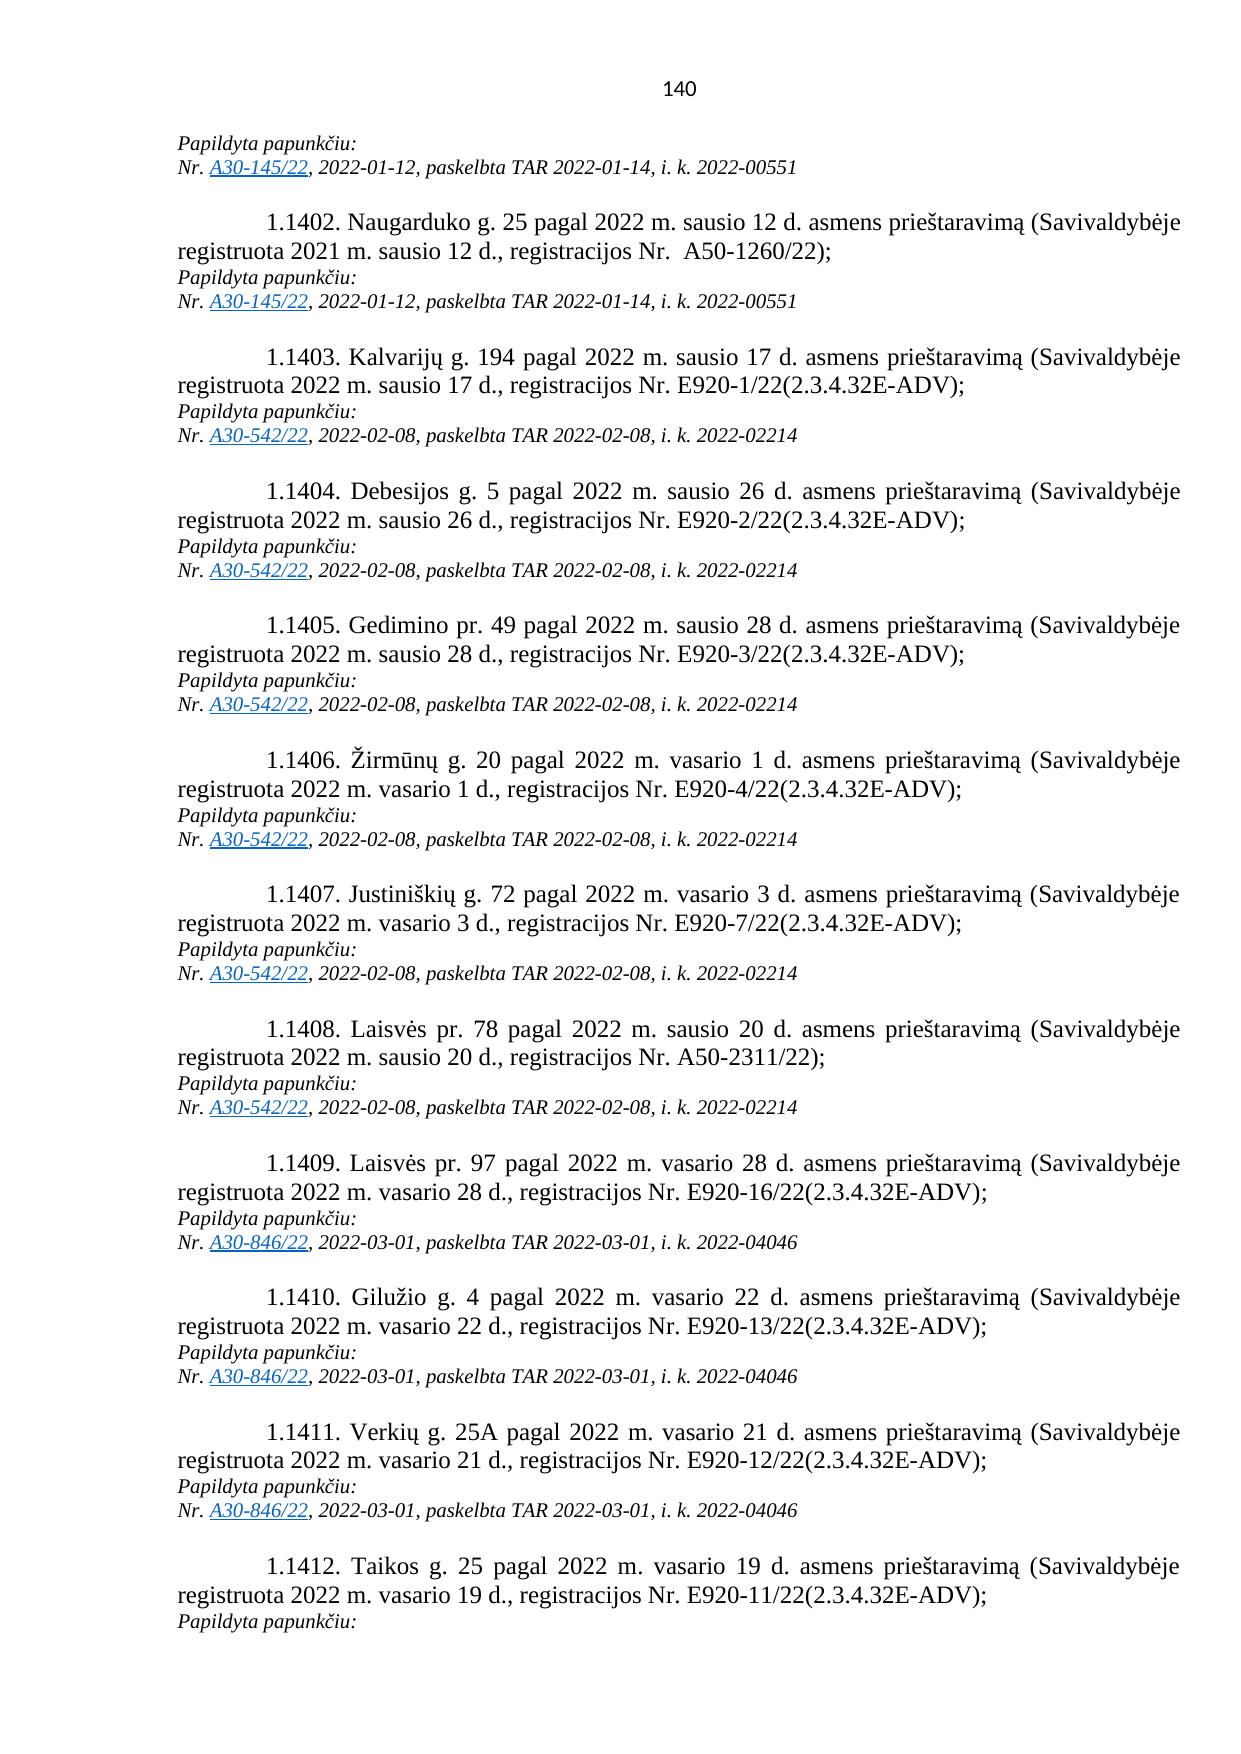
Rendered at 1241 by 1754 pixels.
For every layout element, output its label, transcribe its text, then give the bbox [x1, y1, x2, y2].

text Papildyta papunkčiu: [177, 399, 1181, 423]
text Nr. A30-846/22, 2022-03-01, paskelbta TAR 2022-03-01, i. k. 2022-04046 [177, 1364, 1181, 1388]
text Nr. A30-846/22, 2022-03-01, paskelbta TAR 2022-03-01, i. k. 2022-04046 [177, 1498, 1181, 1522]
text Papildyta papunkčiu: [177, 534, 1181, 558]
text Papildyta papunkčiu: [177, 1340, 1181, 1364]
text 1.1403. Kalvarijų g. 194 pagal 2022 m. sausio 17 d. asmens prieštaravimą (Savivaldybėje registruota 2022 m. sausio 17 d., registracijos Nr. E920-1/22(2.3.4.32E-ADV); [177, 342, 1181, 399]
text Nr. A30-542/22, 2022-02-08, paskelbta TAR 2022-02-08, i. k. 2022-02214 [177, 1095, 1181, 1119]
text Nr. A30-145/22, 2022-01-12, paskelbta TAR 2022-01-14, i. k. 2022-00551 [177, 289, 1181, 313]
text 1.1410. Gilužio g. 4 pagal 2022 m. vasario 22 d. asmens prieštaravimą (Savivaldybėje registruota 2022 m. vasario 22 d., registracijos Nr. E920-13/22(2.3.4.32E-ADV); [177, 1282, 1181, 1340]
text Papildyta papunkčiu: [177, 802, 1181, 827]
text Papildyta papunkčiu: [177, 1474, 1181, 1498]
text 1.1404. Debesijos g. 5 pagal 2022 m. sausio 26 d. asmens prieštaravimą (Savivaldybėje registruota 2022 m. sausio 26 d., registracijos Nr. E920-2/22(2.3.4.32E-ADV); [177, 476, 1181, 534]
text 1.1402. Naugarduko g. 25 pagal 2022 m. sausio 12 d. asmens prieštaravimą (Savivaldybėje registruota 2021 m. sausio 12 d., registracijos Nr. A50-1260/22); [177, 207, 1181, 265]
text Nr. A30-542/22, 2022-02-08, paskelbta TAR 2022-02-08, i. k. 2022-02214 [177, 827, 1181, 851]
text Papildyta papunkčiu: [177, 1071, 1181, 1095]
text 1.1412. Taikos g. 25 pagal 2022 m. vasario 19 d. asmens prieštaravimą (Savivaldybėje registruota 2022 m. vasario 19 d., registracijos Nr. E920-11/22(2.3.4.32E-ADV); [177, 1551, 1181, 1609]
text Nr. A30-145/22, 2022-01-12, paskelbta TAR 2022-01-14, i. k. 2022-00551 [177, 155, 1181, 179]
text 1.1407. Justiniškių g. 72 pagal 2022 m. vasario 3 d. asmens prieštaravimą (Savivaldybėje registruota 2022 m. vasario 3 d., registracijos Nr. E920-7/22(2.3.4.32E-ADV); [177, 879, 1181, 937]
text 1.1411. Verkių g. 25A pagal 2022 m. vasario 21 d. asmens prieštaravimą (Savivaldybėje registruota 2022 m. vasario 21 d., registracijos Nr. E920-12/22(2.3.4.32E-ADV); [177, 1417, 1181, 1474]
text 1.1409. Laisvės pr. 97 pagal 2022 m. vasario 28 d. asmens prieštaravimą (Savivaldybėje registruota 2022 m. vasario 28 d., registracijos Nr. E920-16/22(2.3.4.32E-ADV); [177, 1148, 1181, 1206]
text Papildyta papunkčiu: [177, 1609, 1181, 1633]
text Nr. A30-846/22, 2022-03-01, paskelbta TAR 2022-03-01, i. k. 2022-04046 [177, 1230, 1181, 1254]
text Papildyta papunkčiu: [177, 1206, 1181, 1230]
text 1.1406. Žirmūnų g. 20 pagal 2022 m. vasario 1 d. asmens prieštaravimą (Savivaldybėje registruota 2022 m. vasario 1 d., registracijos Nr. E920-4/22(2.3.4.32E-ADV); [177, 745, 1181, 802]
text Papildyta papunkčiu: [177, 265, 1181, 289]
text 1.1408. Laisvės pr. 78 pagal 2022 m. sausio 20 d. asmens prieštaravimą (Savivaldybėje registruota 2022 m. sausio 20 d., registracijos Nr. A50-2311/22); [177, 1014, 1181, 1071]
text 1.1405. Gedimino pr. 49 pagal 2022 m. sausio 28 d. asmens prieštaravimą (Savivaldybėje registruota 2022 m. sausio 28 d., registracijos Nr. E920-3/22(2.3.4.32E-ADV); [177, 611, 1181, 668]
text Papildyta papunkčiu: [177, 937, 1181, 961]
text Nr. A30-542/22, 2022-02-08, paskelbta TAR 2022-02-08, i. k. 2022-02214 [177, 423, 1181, 447]
text Nr. A30-542/22, 2022-02-08, paskelbta TAR 2022-02-08, i. k. 2022-02214 [177, 558, 1181, 582]
text Papildyta papunkčiu: [177, 131, 1181, 155]
text Nr. A30-542/22, 2022-02-08, paskelbta TAR 2022-02-08, i. k. 2022-02214 [177, 692, 1181, 716]
text Nr. A30-542/22, 2022-02-08, paskelbta TAR 2022-02-08, i. k. 2022-02214 [177, 961, 1181, 985]
text Papildyta papunkčiu: [177, 668, 1181, 692]
